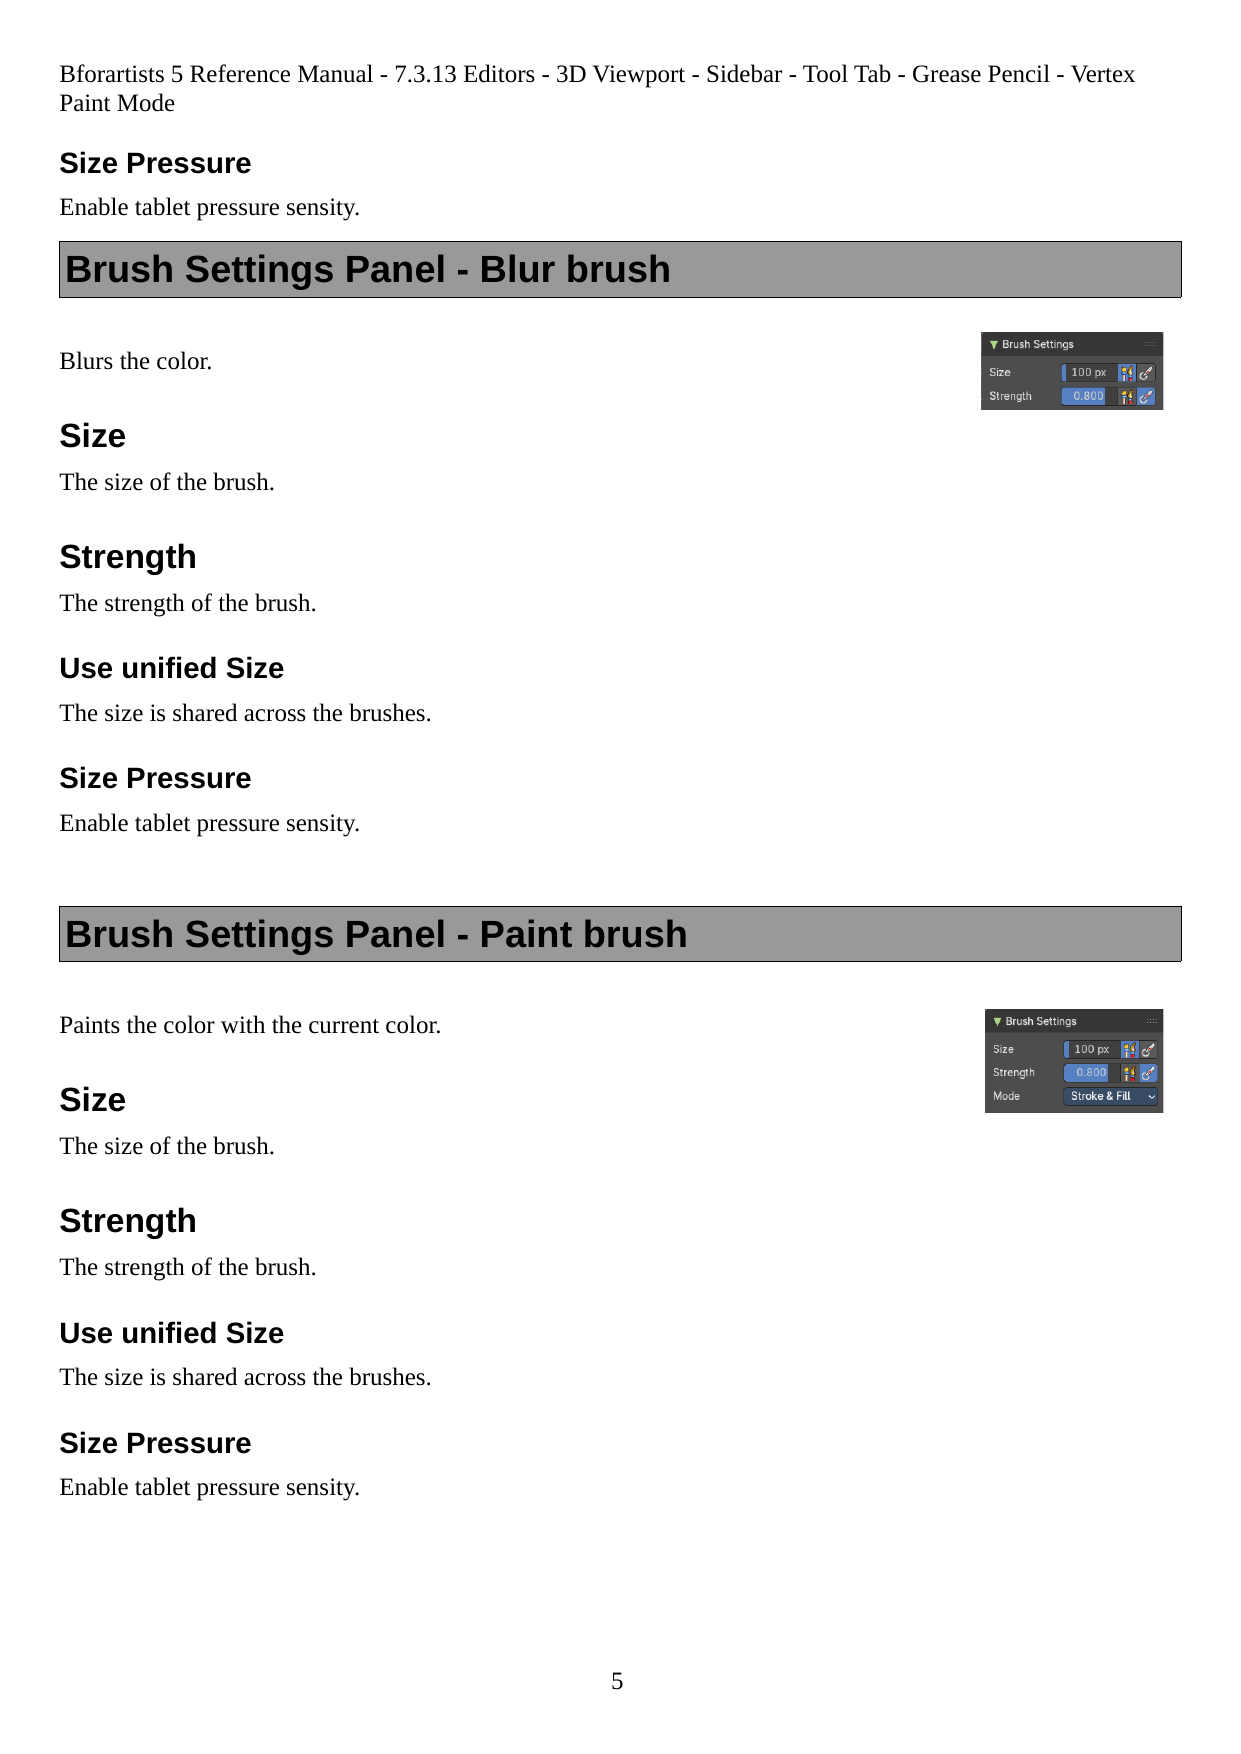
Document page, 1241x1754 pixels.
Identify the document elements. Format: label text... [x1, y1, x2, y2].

picture [981, 332, 1164, 410]
picture [985, 1009, 1164, 1113]
text The size of the brush. [59, 467, 1181, 496]
text The strength of the brush. [59, 588, 1181, 617]
subtitle Strength [59, 1201, 1181, 1240]
table_header Brush Settings Panel - Blur brush [60, 242, 1181, 297]
text Blurs the color. [59, 346, 981, 374]
subtitle Size [59, 1080, 1181, 1119]
subtitle Use unified Size [59, 651, 1181, 685]
subtitle Size Pressure [59, 761, 1181, 795]
text Paints the color with the current color. [59, 1010, 985, 1039]
table_header Brush Settings Panel - Paint brush [60, 907, 1181, 961]
text Enable tablet pressure sensity. [59, 1472, 1181, 1501]
subtitle Use unified Size [59, 1316, 1181, 1349]
text Enable tablet pressure sensity. [59, 192, 1181, 221]
text The size is shared across the brushes. [59, 1362, 1181, 1391]
subtitle Strength [59, 537, 1181, 575]
text Enable tablet pressure sensity. [59, 808, 1181, 836]
subtitle Size Pressure [59, 1426, 1181, 1459]
text [1164, 346, 1181, 374]
subtitle Size Pressure [59, 146, 1181, 180]
subtitle Size [59, 416, 1181, 454]
text The size of the brush. [59, 1131, 1181, 1160]
text The strength of the brush. [59, 1252, 1181, 1281]
text The size is shared across the brushes. [59, 698, 1181, 726]
